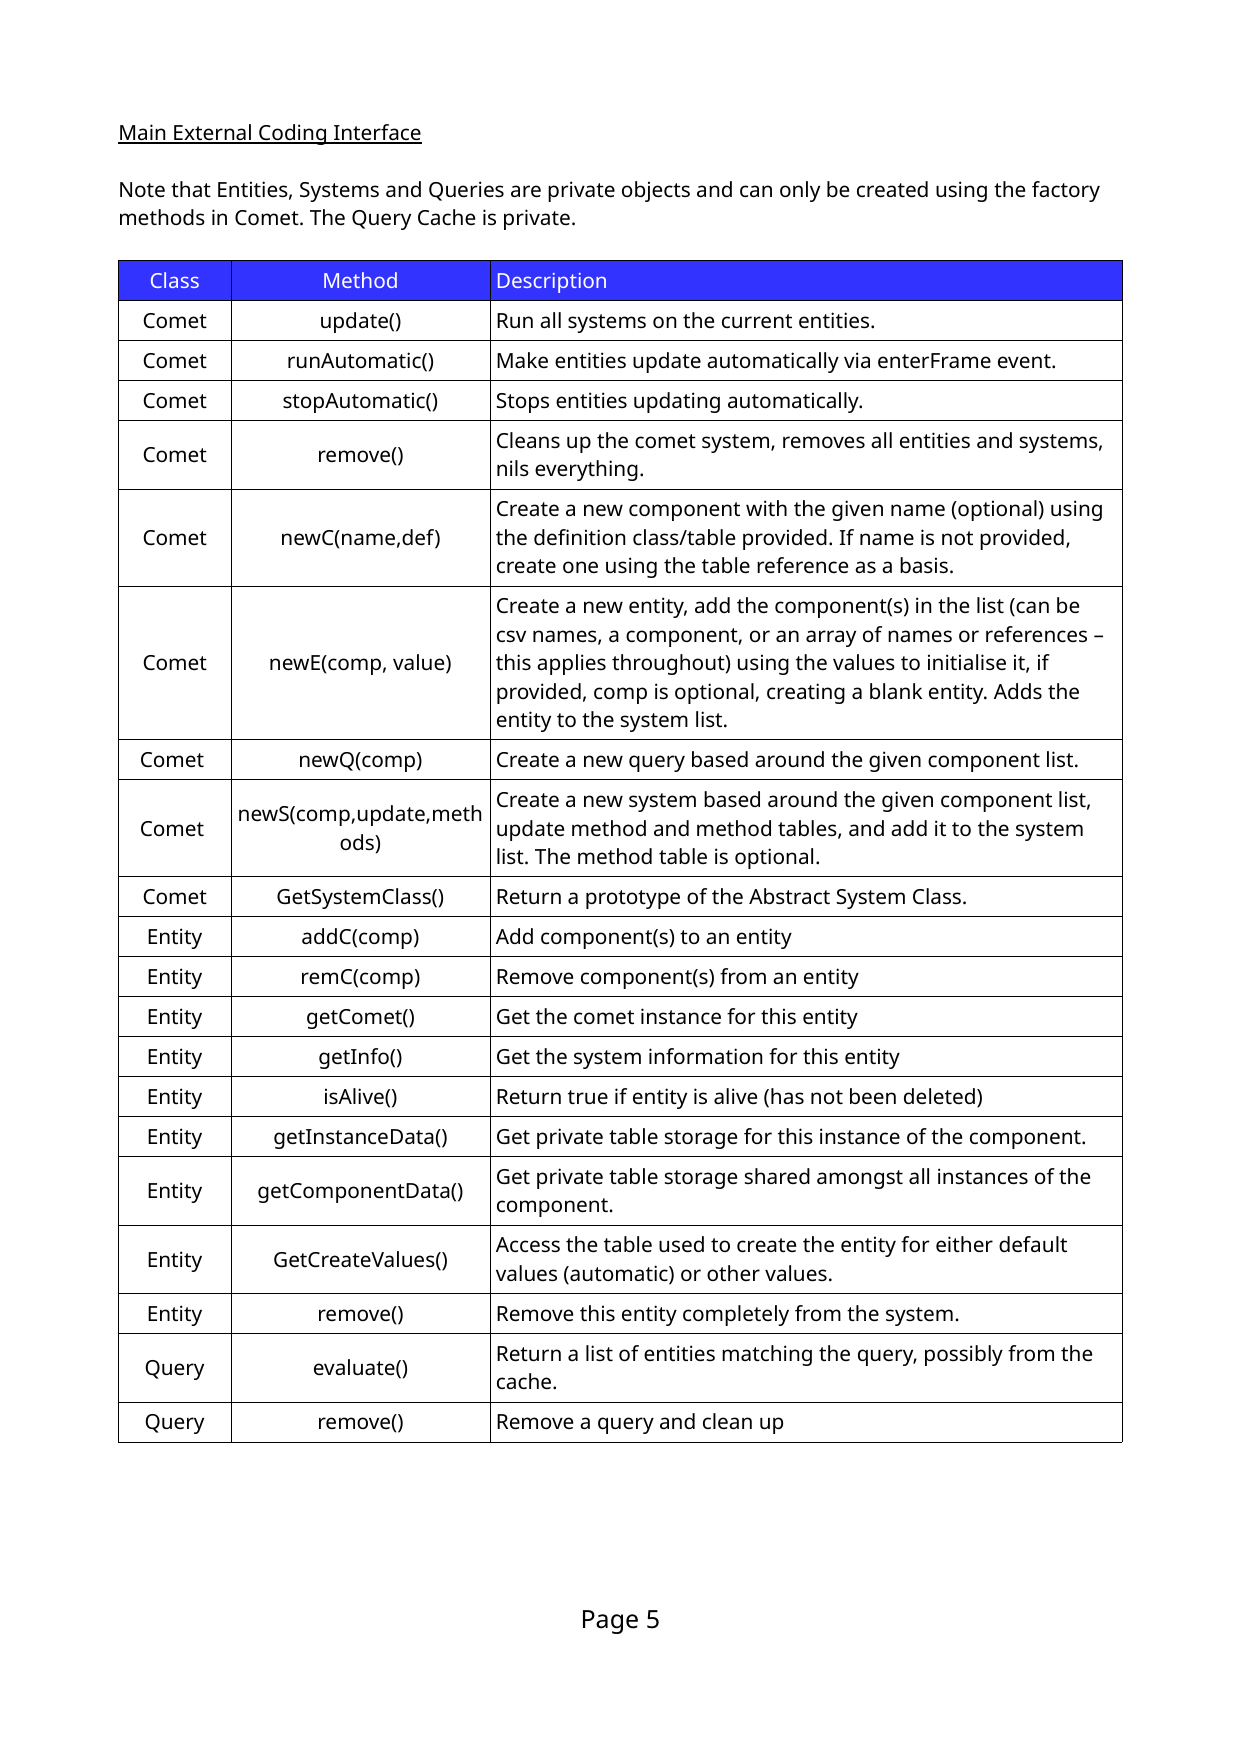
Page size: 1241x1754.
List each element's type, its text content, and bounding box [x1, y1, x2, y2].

table_cell Entity [119, 1294, 231, 1333]
table_cell Comet [119, 341, 231, 380]
table_cell Cleans up the comet system, removes all entities and systems, nils everything. [491, 421, 1122, 489]
table_header Method [232, 261, 490, 300]
table_cell Comet [119, 877, 231, 916]
table_cell Get private table storage for this instance of the component. [491, 1117, 1122, 1156]
table_cell evaluate() [232, 1334, 490, 1402]
table_cell Entity [119, 1077, 231, 1116]
table_cell Entity [119, 1037, 231, 1076]
table_cell Get the comet instance for this entity [491, 997, 1122, 1036]
table_cell getInfo() [232, 1037, 490, 1076]
text Note that Entities, Systems and Queries are private objects and can only be created using the factory methods in Comet. The Query Cache is private. [118, 175, 1122, 232]
table_cell getInstanceData() [232, 1117, 490, 1156]
table_cell Entity [119, 1157, 231, 1225]
table_cell Entity [119, 917, 231, 956]
table_cell Create a new component with the given name (optional) using the definition class/table provided. If name is not provided, create one using the table reference as a basis. [491, 490, 1122, 586]
table_cell Return true if entity is alive (has not been deleted) [491, 1077, 1122, 1116]
table_cell Query [119, 1334, 231, 1402]
table_cell Remove this entity completely from the system. [491, 1294, 1122, 1333]
table_cell Comet [119, 780, 231, 876]
table_cell getComet() [232, 997, 490, 1036]
table_cell Entity [119, 1226, 231, 1293]
table_header Class [119, 261, 231, 300]
table_cell Comet [119, 740, 231, 779]
table_cell remove() [232, 1403, 490, 1442]
table_header Description [491, 261, 1122, 300]
table_cell Run all systems on the current entities. [491, 301, 1122, 340]
table_cell newQ(comp) [232, 740, 490, 779]
table_cell Return a prototype of the Abstract System Class. [491, 877, 1122, 916]
table_cell Entity [119, 997, 231, 1036]
table_cell update() [232, 301, 490, 340]
table_cell Comet [119, 490, 231, 586]
table_cell newE(comp, value) [232, 587, 490, 739]
table_cell runAutomatic() [232, 341, 490, 380]
table_cell getComponentData() [232, 1157, 490, 1225]
table_cell remove() [232, 1294, 490, 1333]
table_cell Add component(s) to an entity [491, 917, 1122, 956]
table_cell Create a new entity, add the component(s) in the list (can be csv names, a component, or an array of names or references – this applies throughout) using the values to initialise it, if provided, comp is optional, creating a blank entity. Adds the entity to the system list. [491, 587, 1122, 739]
table_cell Remove a query and clean up [491, 1403, 1122, 1442]
table_cell stopAutomatic() [232, 381, 490, 420]
table_cell Create a new query based around the given component list. [491, 740, 1122, 779]
table_cell Query [119, 1403, 231, 1442]
table_cell Get the system information for this entity [491, 1037, 1122, 1076]
table_cell GetSystemClass() [232, 877, 490, 916]
table_cell Entity [119, 1117, 231, 1156]
table_cell Comet [119, 587, 231, 739]
table_cell Access the table used to create the entity for either default values (automatic) or other values. [491, 1226, 1122, 1293]
table_cell GetCreateValues() [232, 1226, 490, 1293]
table_cell newC(name,def) [232, 490, 490, 586]
table_cell addC(comp) [232, 917, 490, 956]
table_cell Remove component(s) from an entity [491, 957, 1122, 996]
table_cell Entity [119, 957, 231, 996]
table_cell Get private table storage shared amongst all instances of the component. [491, 1157, 1122, 1225]
table_cell remC(comp) [232, 957, 490, 996]
table_cell Stops entities updating automatically. [491, 381, 1122, 420]
table_cell Make entities update automatically via enterFrame event. [491, 341, 1122, 380]
table_cell newS(comp,update,methods) [232, 780, 490, 876]
table_cell Comet [119, 421, 231, 489]
table_cell Comet [119, 381, 231, 420]
text Main External Coding Interface [118, 118, 1122, 147]
table_cell Return a list of entities matching the query, possibly from the cache. [491, 1334, 1122, 1402]
table_cell Comet [119, 301, 231, 340]
table_cell isAlive() [232, 1077, 490, 1116]
table_cell Create a new system based around the given component list, update method and method tables, and add it to the system list. The method table is optional. [491, 780, 1122, 876]
table_cell remove() [232, 421, 490, 489]
